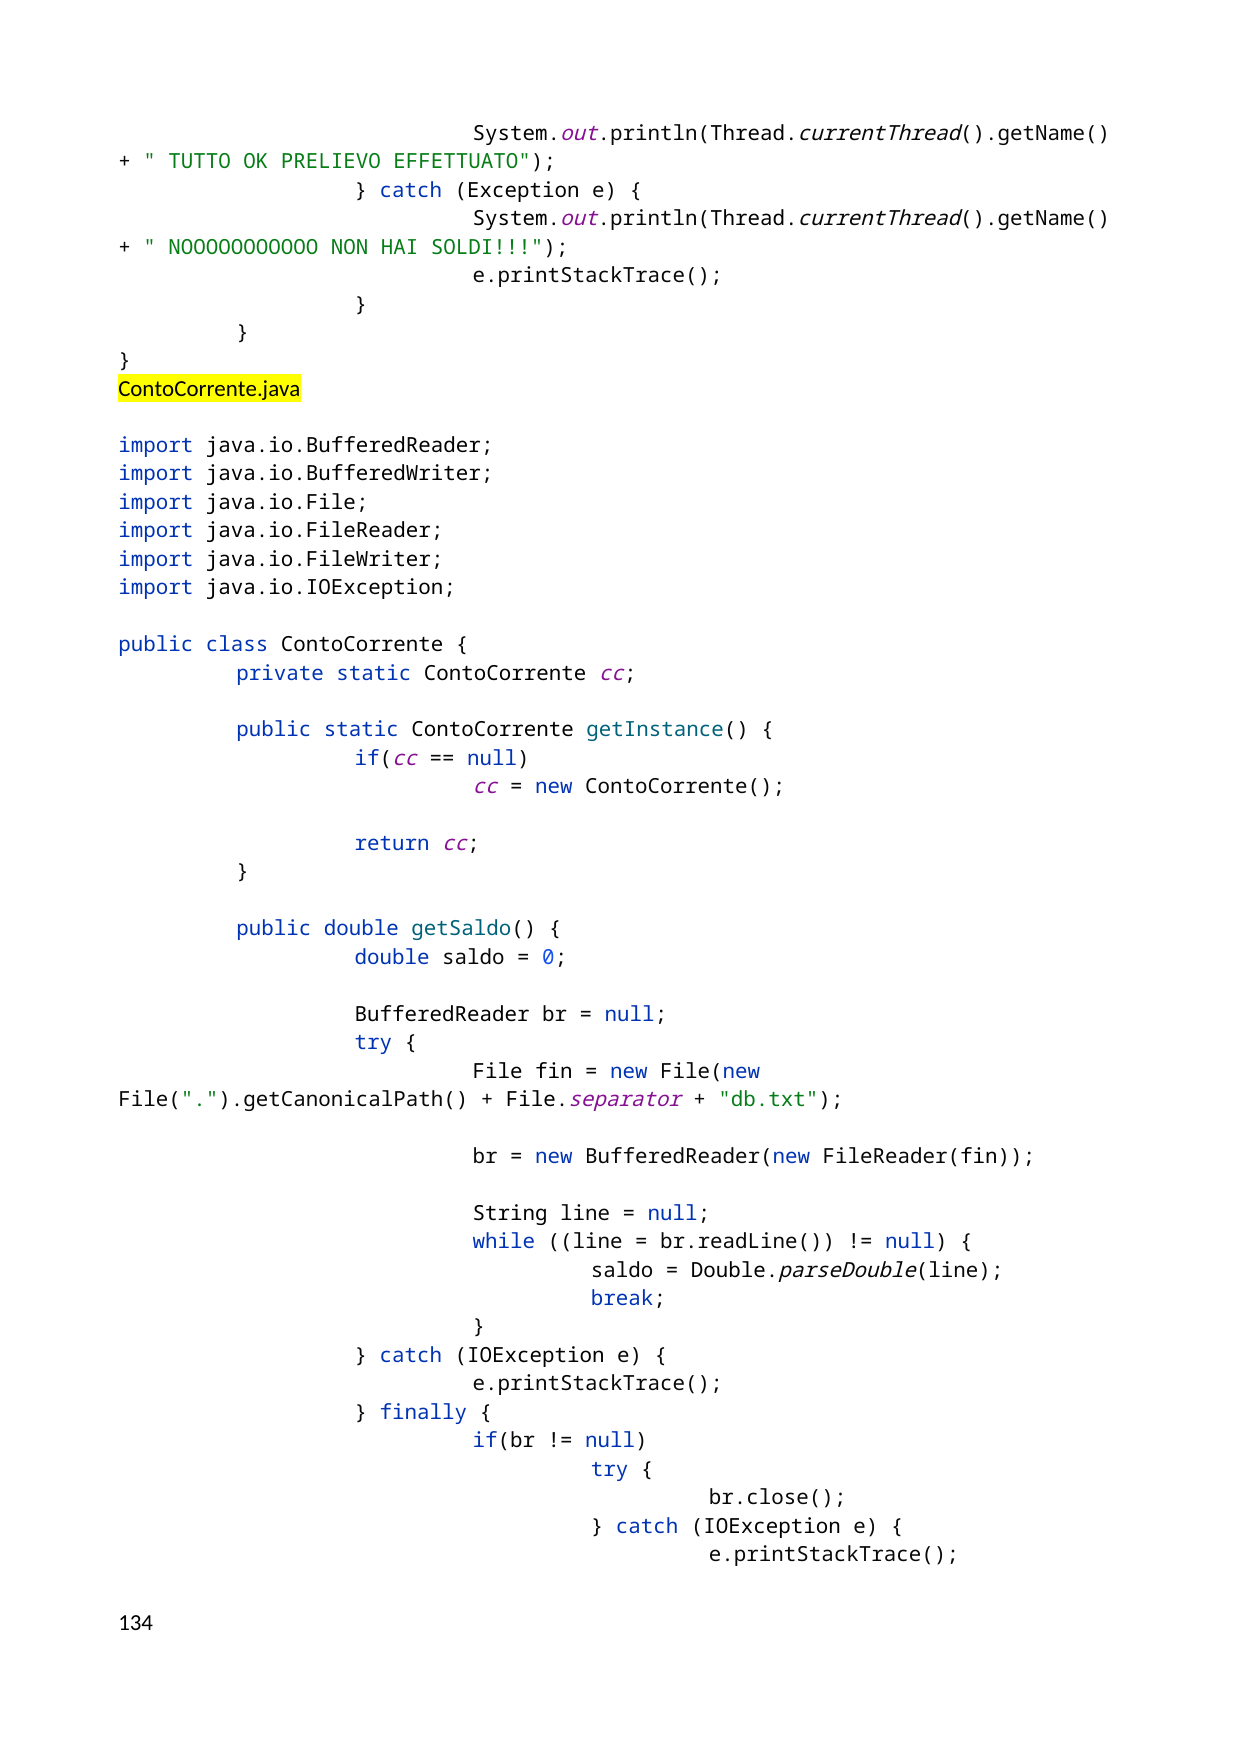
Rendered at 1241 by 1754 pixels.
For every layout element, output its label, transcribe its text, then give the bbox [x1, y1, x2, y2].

text } [118, 346, 1122, 374]
text System.out.println(Thread.currentThread().getName() + " TUTTO OK PRELIEVO EFFETTUATO"); } catch (Exception e) { System.out.println(Thread.currentThread().getName() + " NOOOOOOOOOOO NON HAI SOLDI!!!"); e.printStackTrace(); } } [118, 118, 1122, 346]
text import java.io.BufferedReader; import java.io.BufferedWriter; import java.io.File; import java.io.FileReader; import java.io.FileWriter; import java.io.IOException; public class ContoCorrente { private static ContoCorrente cc; public static ContoCorrente getInstance() { if(cc == null) cc = new ContoCorrente(); return cc; } public double getSaldo() { double saldo = 0; BufferedReader br = null; try { File fin = new File(new File(".").getCanonicalPath() + File.separator + "db.txt"); br = new BufferedReader(new FileReader(fin)); String line = null; while ((line = br.readLine()) != null) { saldo = Double.parseDouble(line); break; } } catch (IOException e) { e.printStackTrace(); } finally { if(br != null) try { br.close(); } catch (IOException e) { e.printStackTrace(); [118, 430, 1122, 1568]
text ContoCorrente.java [118, 374, 1122, 402]
